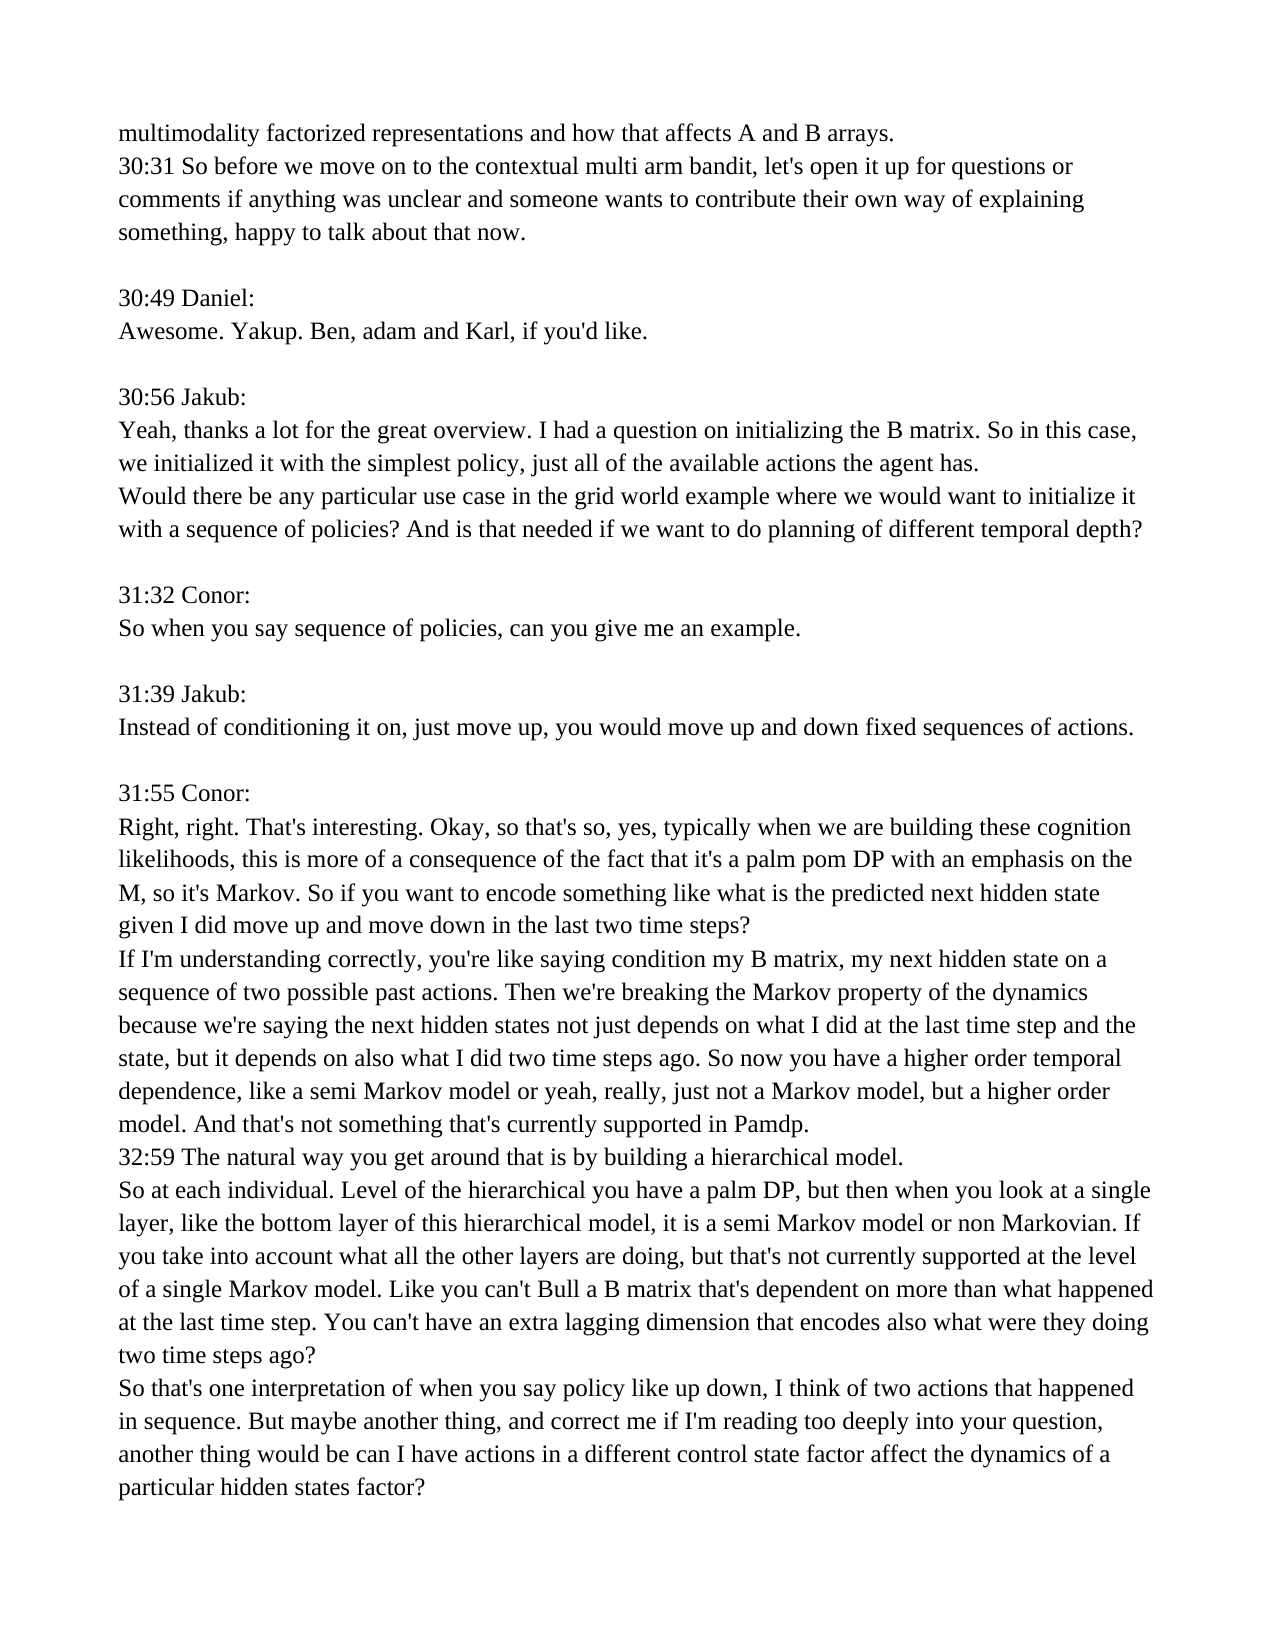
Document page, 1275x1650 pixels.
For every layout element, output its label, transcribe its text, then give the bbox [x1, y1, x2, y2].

text Awesome. Yakup. Ben, adam and Karl, if you'd like. [118, 316, 1157, 345]
text Right, right. That's interesting. Okay, so that's so, yes, typically when we are building these cognition likelihoods, this is more of a consequence of the fact that it's a palm pom DP with an emphasis on the M, so it's Markov. So if you want to encode something like what is the predicted next hidden state given I did move up and move down in the last two time steps? [118, 812, 1157, 939]
text Instead of conditioning it on, just move up, you would move up and down fixed sequences of actions. [118, 712, 1157, 741]
text 31:39 Jakub: [118, 679, 1157, 708]
text 32:59 The natural way you get around that is by building a hierarchical model. [118, 1142, 1157, 1171]
text 30:49 Daniel: [118, 283, 1157, 312]
text Yeah, thanks a lot for the great overview. I had a question on initializing the B matrix. So in this case, we initialized it with the simplest policy, just all of the available actions the agent has. [118, 415, 1157, 477]
text So at each individual. Level of the hierarchical you have a palm DP, but then when you look at a single layer, like the bottom layer of this hierarchical model, it is a semi Markov model or non Markovian. If you take into account what all the other layers are doing, but that's not currently supported at the level of a single Markov model. Like you can't Bull a B matrix that's dependent on more than what happened at the last time step. You can't have an extra lagging dimension that encodes also what were they doing two time steps ago? [118, 1175, 1157, 1369]
text 31:32 Conor: [118, 580, 1157, 609]
text So when you say sequence of policies, can you give me an example. [118, 613, 1157, 642]
text If I'm understanding correctly, you're like saying condition my B matrix, my next hidden state on a sequence of two possible past actions. Then we're breaking the Markov property of the dynamics because we're saying the next hidden states not just depends on what I did at the last time step and the state, but it depends on also what I did two time steps ago. So now you have a higher order temporal dependence, like a semi Markov model or yeah, really, just not a Markov model, but a higher order model. And that's not something that's currently supported in Pamdp. [118, 944, 1157, 1137]
text Would there be any particular use case in the grid world example where we would want to initialize it with a sequence of policies? And is that needed if we want to do planning of different temporal depth? [118, 481, 1157, 543]
text 31:55 Conor: [118, 778, 1157, 807]
text So that's one interpretation of when you say policy like up down, I think of two actions that happened in sequence. But maybe another thing, and correct me if I'm reading too deeply into your question, another thing would be can I have actions in a different control state factor affect the dynamics of a particular hidden states factor? [118, 1373, 1157, 1501]
text 30:56 Jakub: [118, 382, 1157, 411]
text 30:31 So before we move on to the contextual multi arm bandit, let's open it up for questions or comments if anything was unclear and someone wants to contribute their own way of explaining something, happy to talk about that now. [118, 151, 1157, 246]
text multimodality factorized representations and how that affects A and B arrays. [118, 118, 1157, 147]
